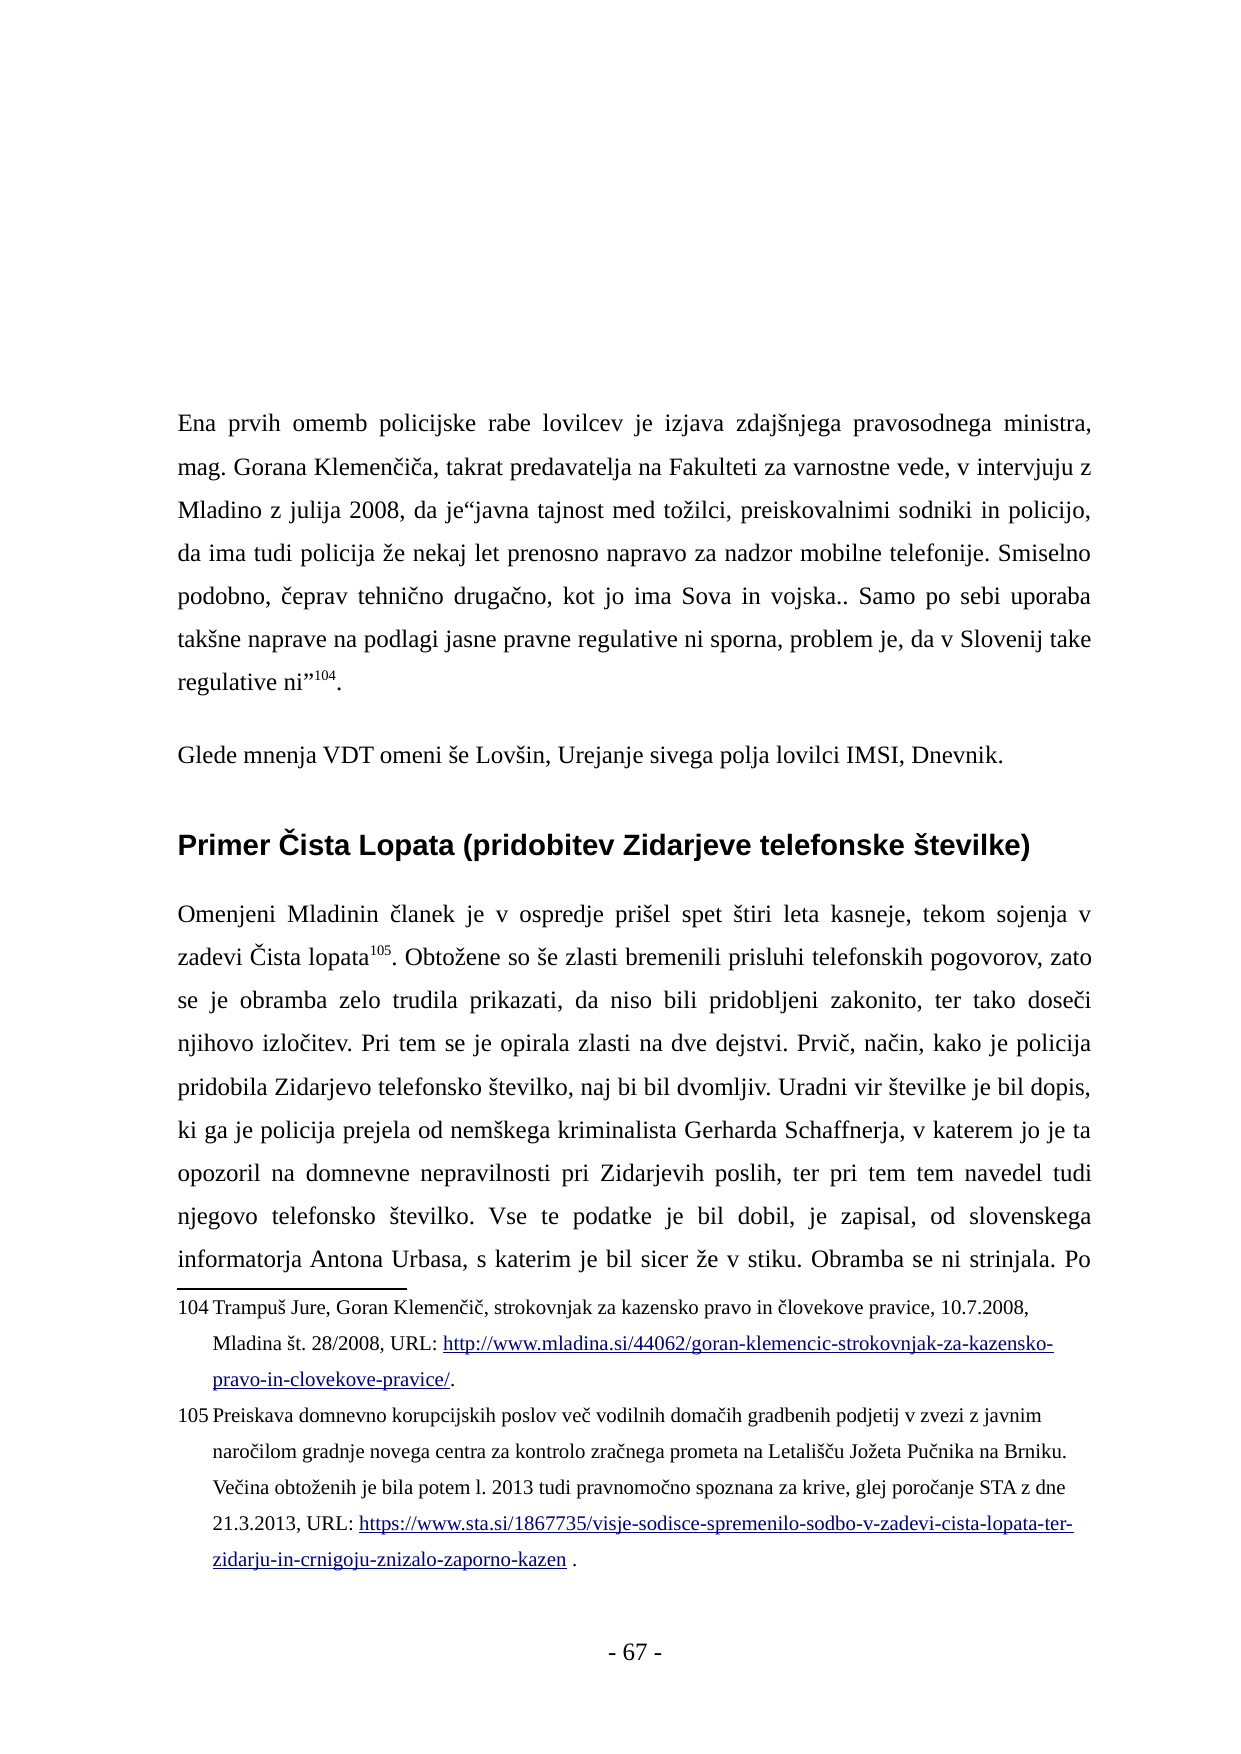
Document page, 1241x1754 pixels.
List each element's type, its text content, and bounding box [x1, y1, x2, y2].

text Ena prvih omemb policijske rabe lovilcev je izjava zdajšnjega pravosodnega ministra, mag. Gorana Klemenčiča, takrat predavatelja na Fakulteti za varnostne vede, v intervjuju z Mladino z julija 2008, da je“javna tajnost med tožilci, preiskovalnimi sodniki in policijo, da ima tudi policija že nekaj let prenosno napravo za nadzor mobilne telefonije. Smiselno podobno, čeprav tehnično drugačno, kot jo ima Sova in vojska.. Samo po sebi uporaba takšne naprave na podlagi jasne pravne regulative ni sporna, problem je, da v Slovenij take regulative ni”. [177, 408, 1093, 696]
text Glede mnenja VDT omeni še Lovšin, Urejanje sivega polja lovilci IMSI, Dnevnik. [177, 740, 1093, 769]
subtitle Primer Čista Lopata (pridobitev Zidarjeve telefonske številke) [177, 827, 1093, 861]
text Preiskava domnevno korupcijskih poslov več vodilnih domačih gradbenih podjetij v zvezi z javnim naročilom gradnje novega centra za kontrolo zračnega prometa na Letališču Jožeta Pučnika na Brniku. Večina obtoženih je bila potem l. 2013 tudi pravnomočno spoznana za krive, glej poročanje STA z dne 21.3.2013, URL: https://www.sta.si/1867735/visje-sodisce-spremenilo-sodbo-v-zadevi-cista-lopata-ter-zidarju-in-crnigoju-znizalo-zaporno-kazen . [177, 1403, 1093, 1571]
text Trampuš Jure, Goran Klemenčič, strokovnjak za kazensko pravo in človekove pravice, 10.7.2008, Mladina št. 28/2008, URL: http://www.mladina.si/44062/goran-klemencic-strokovnjak-za-kazensko-pravo-in-clovekove-pravice/. [177, 1295, 1093, 1391]
text Omenjeni Mladinin članek je v ospredje prišel spet štiri leta kasneje, tekom sojenja v zadevi Čista lopata. Obtožene so še zlasti bremenili prisluhi telefonskih pogovorov, zato se je obramba zelo trudila prikazati, da niso bili pridobljeni zakonito, ter tako doseči njihovo izločitev. Pri tem se je opirala zlasti na dve dejstvi. Prvič, način, kako je policija pridobila Zidarjevo telefonsko številko, naj bi bil dvomljiv. Uradni vir številke je bil dopis, ki ga je policija prejela od nemškega kriminalista Gerharda Schaffnerja, v katerem jo je ta opozoril na domnevne nepravilnosti pri Zidarjevih poslih, ter pri tem tem navedel tudi njegovo telefonsko številko. Vse te podatke je bil dobil, je zapisal, od slovenskega informatorja Antona Urbasa, s katerim je bil sicer že v stiku. Obramba se ni strinjala. Po [177, 899, 1093, 1273]
